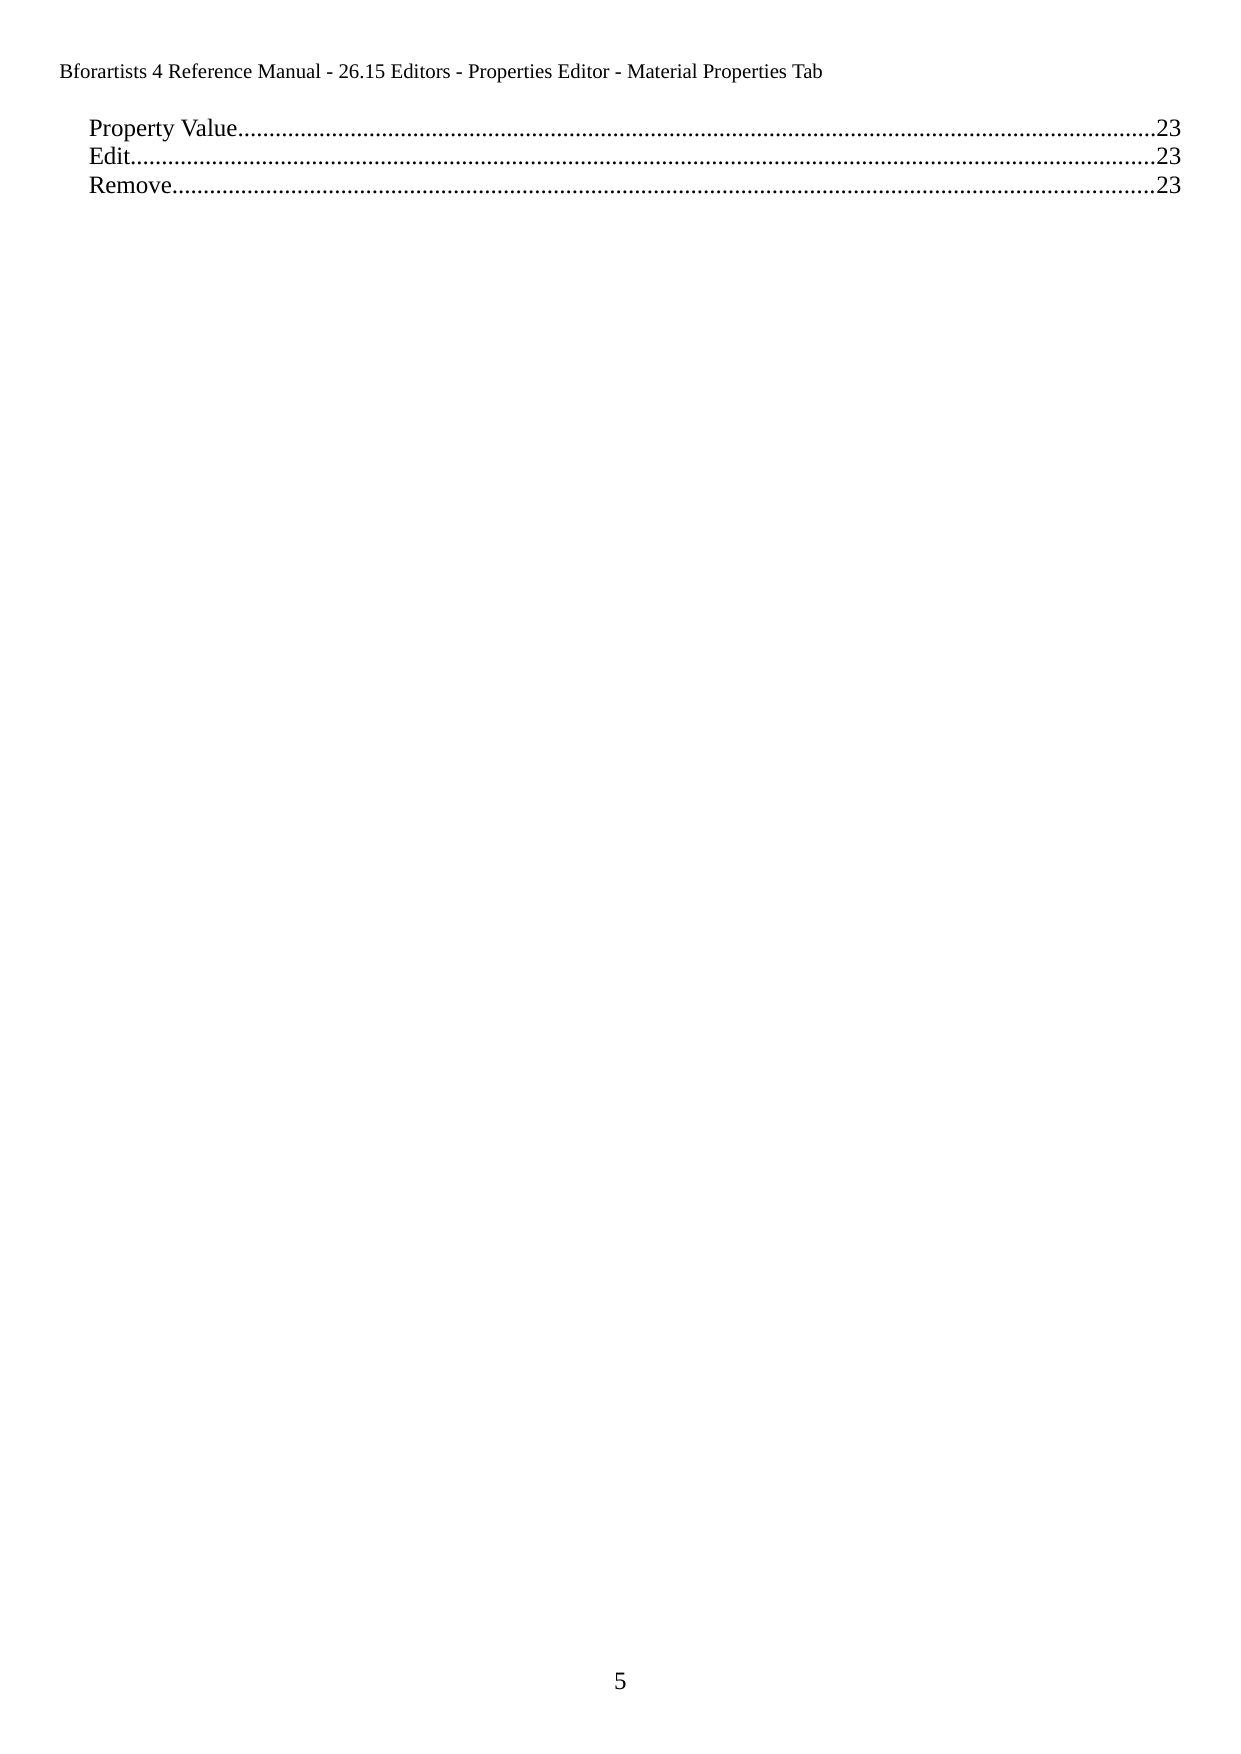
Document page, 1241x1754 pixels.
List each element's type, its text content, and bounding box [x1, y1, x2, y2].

text Property Value 23 [88, 113, 1181, 141]
text Edit 23 [88, 141, 1181, 170]
text Remove 23 [88, 170, 1181, 199]
